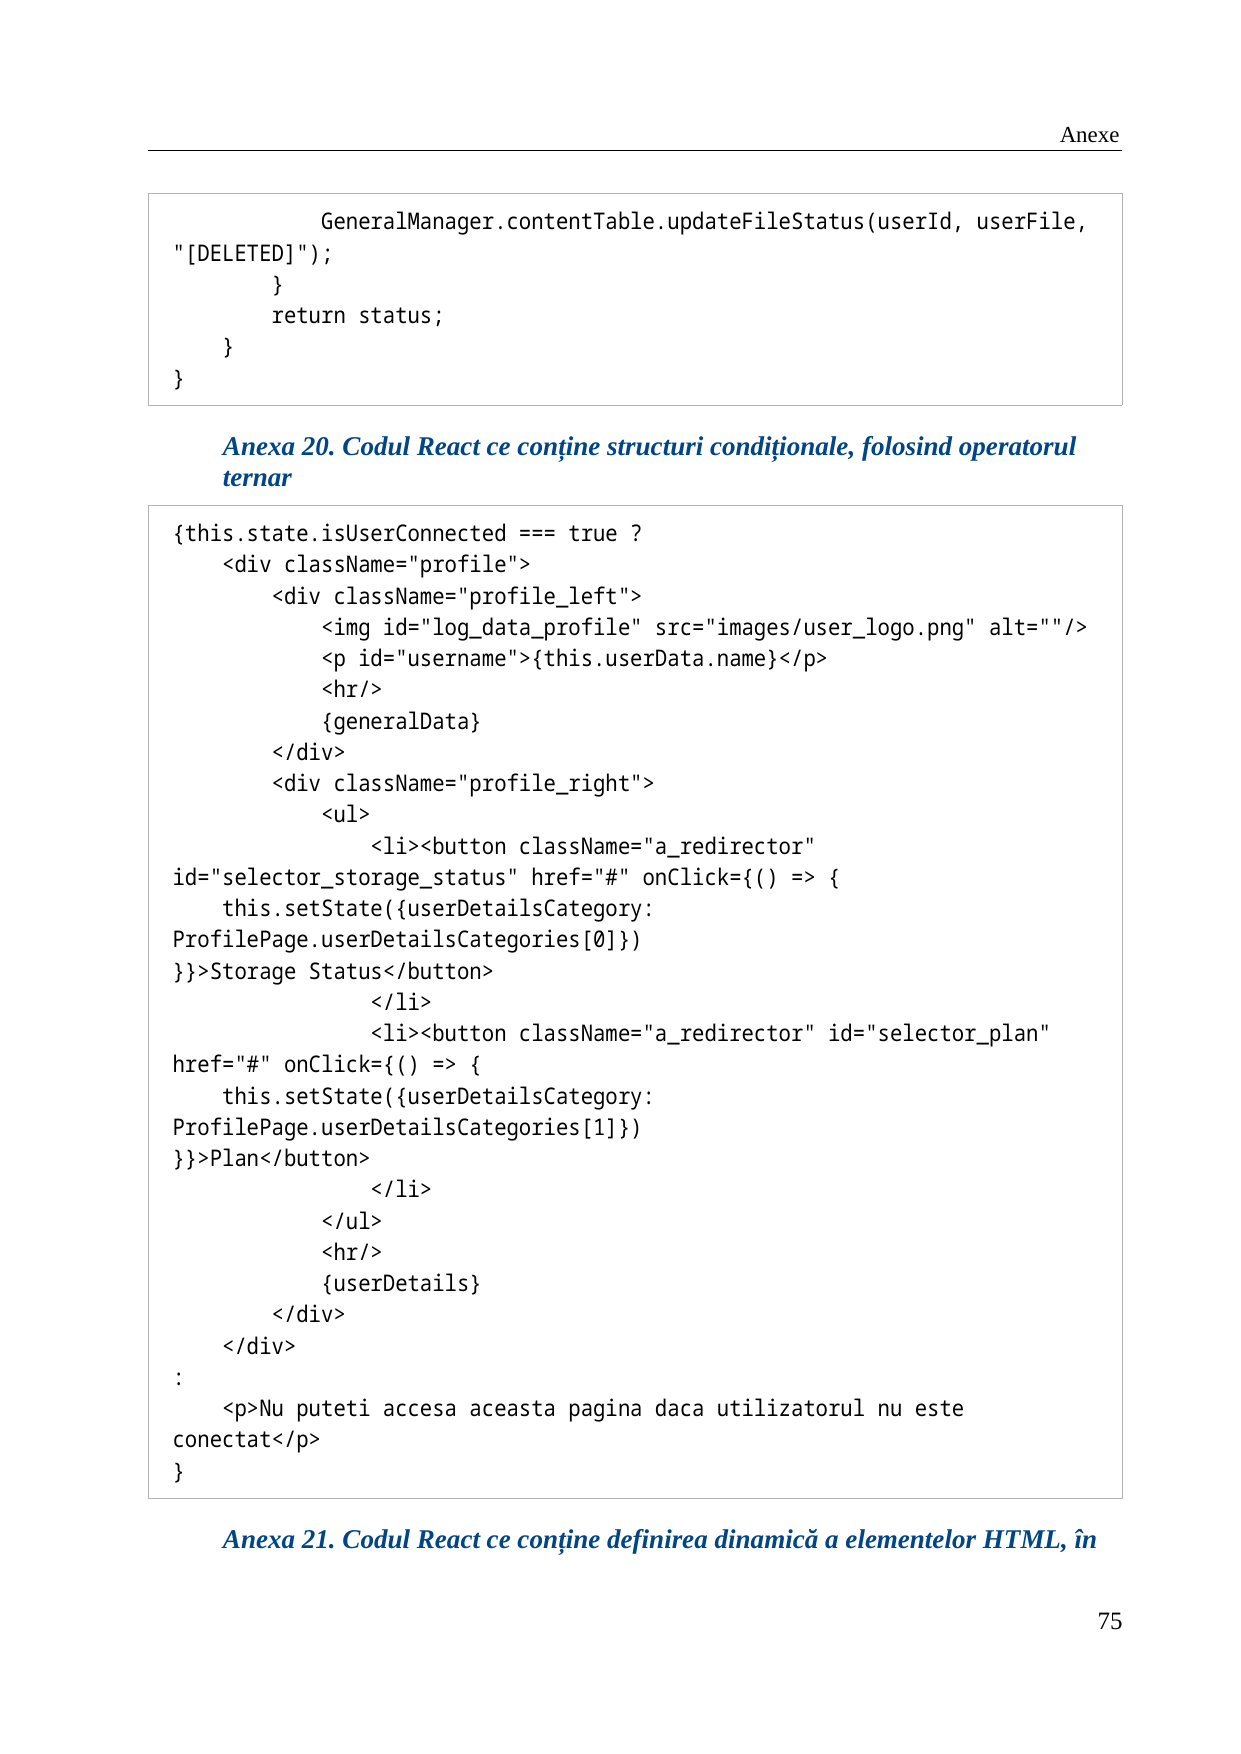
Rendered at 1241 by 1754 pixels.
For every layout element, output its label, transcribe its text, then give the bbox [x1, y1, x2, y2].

text GeneralManager.contentTable.updateFileStatus(userId, userFile, "[DELETED]"); [149, 194, 1122, 255]
text <div className="profile"> [149, 536, 1122, 567]
text {this.state.isUserConnected === true ? [149, 506, 1122, 536]
text </ul> [149, 1192, 1122, 1223]
text <li><button className="a_redirector" id="selector_plan" href="#" onClick={() => { [149, 1005, 1122, 1067]
text }}>Plan</button> [149, 1130, 1122, 1161]
text <li><button className="a_redirector" id="selector_storage_status" href="#" onClick={() => { [149, 817, 1122, 880]
text } [149, 1442, 1122, 1498]
text </div> [149, 1317, 1122, 1348]
text } [149, 349, 1122, 405]
text {generalData} [149, 692, 1122, 723]
text <div className="profile_left"> [149, 567, 1122, 598]
text } [149, 318, 1122, 349]
text <hr/> [149, 1223, 1122, 1255]
text <p>Nu puteti accesa aceasta pagina daca utilizatorul nu este conectat</p> [149, 1380, 1122, 1442]
text this.setState({userDetailsCategory: ProfilePage.userDetailsCategories[1]}) [149, 1067, 1122, 1130]
text : [149, 1348, 1122, 1380]
subtitle Anexa 21. Codul React ce conține definirea dinamică a elementelor HTML, în [223, 1523, 1122, 1554]
text <ul> [149, 786, 1122, 817]
text <p id="username">{this.userData.name}</p> [149, 630, 1122, 661]
text </div> [149, 1286, 1122, 1317]
text <img id="log_data_profile" src="images/user_logo.png" alt=""/> [149, 598, 1122, 630]
text </li> [149, 973, 1122, 1005]
subtitle Anexa 20. Codul React ce conține structuri condiționale, folosind operatorul ternar [223, 430, 1122, 492]
text }}>Storage Status</button> [149, 942, 1122, 973]
text </li> [149, 1161, 1122, 1192]
text {userDetails} [149, 1255, 1122, 1286]
text <hr/> [149, 661, 1122, 692]
text } [149, 255, 1122, 286]
text <div className="profile_right"> [149, 755, 1122, 786]
text </div> [149, 723, 1122, 755]
text this.setState({userDetailsCategory: ProfilePage.userDetailsCategories[0]}) [149, 880, 1122, 942]
text return status; [149, 286, 1122, 318]
